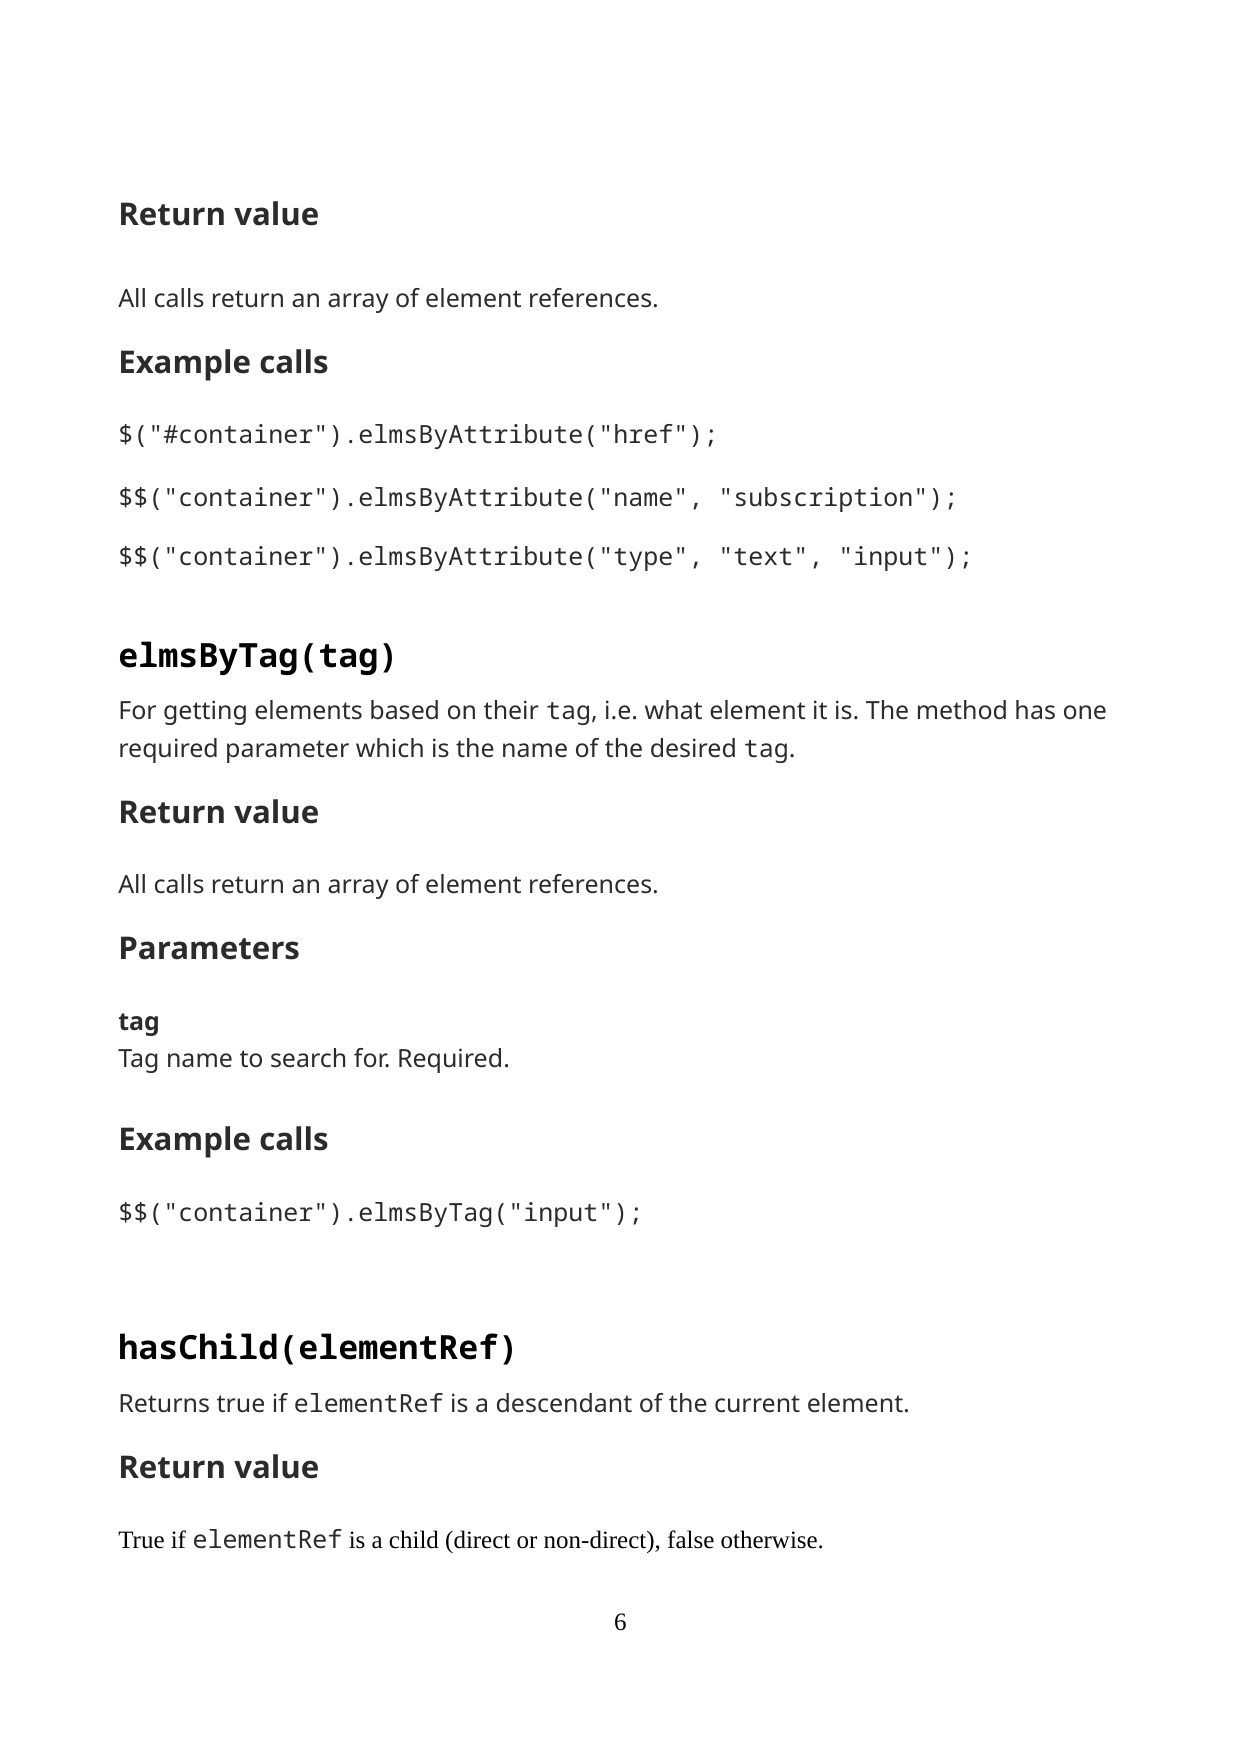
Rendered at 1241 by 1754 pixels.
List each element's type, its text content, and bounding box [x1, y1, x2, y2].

text For getting elements based on their tag, i.e. what element it is. The method has one required parameter which is the name of the desired tag. [118, 689, 1122, 764]
text $$("container").elmsByTag("input"); [118, 1191, 1122, 1229]
text Return value [118, 789, 1122, 832]
text $("#container").elmsByAttribute("href"); [118, 413, 1122, 451]
text tag [118, 1000, 1122, 1037]
subtitle elmsByTag(tag) [118, 632, 1122, 677]
text Return value All calls return an array of element references. [118, 192, 1122, 315]
text Returns true if elementRef is a descendant of the current element. [118, 1382, 1122, 1419]
text $$("container").elmsByAttribute("name", "subscription"); [118, 476, 1122, 513]
text Tag name to search for. Required. [118, 1037, 1122, 1075]
text Parameters [118, 926, 1122, 968]
text Return value [118, 1444, 1122, 1487]
text Example calls [118, 1075, 1122, 1160]
text True if elementRef is a child (direct or non-direct), false otherwise. [118, 1518, 1122, 1556]
text Example calls [118, 340, 1122, 382]
text $$("container").elmsByAttribute("type", "text", "input"); [118, 538, 1122, 607]
text All calls return an array of element references. [118, 863, 1122, 901]
subtitle hasChild(elementRef) [118, 1279, 1122, 1369]
